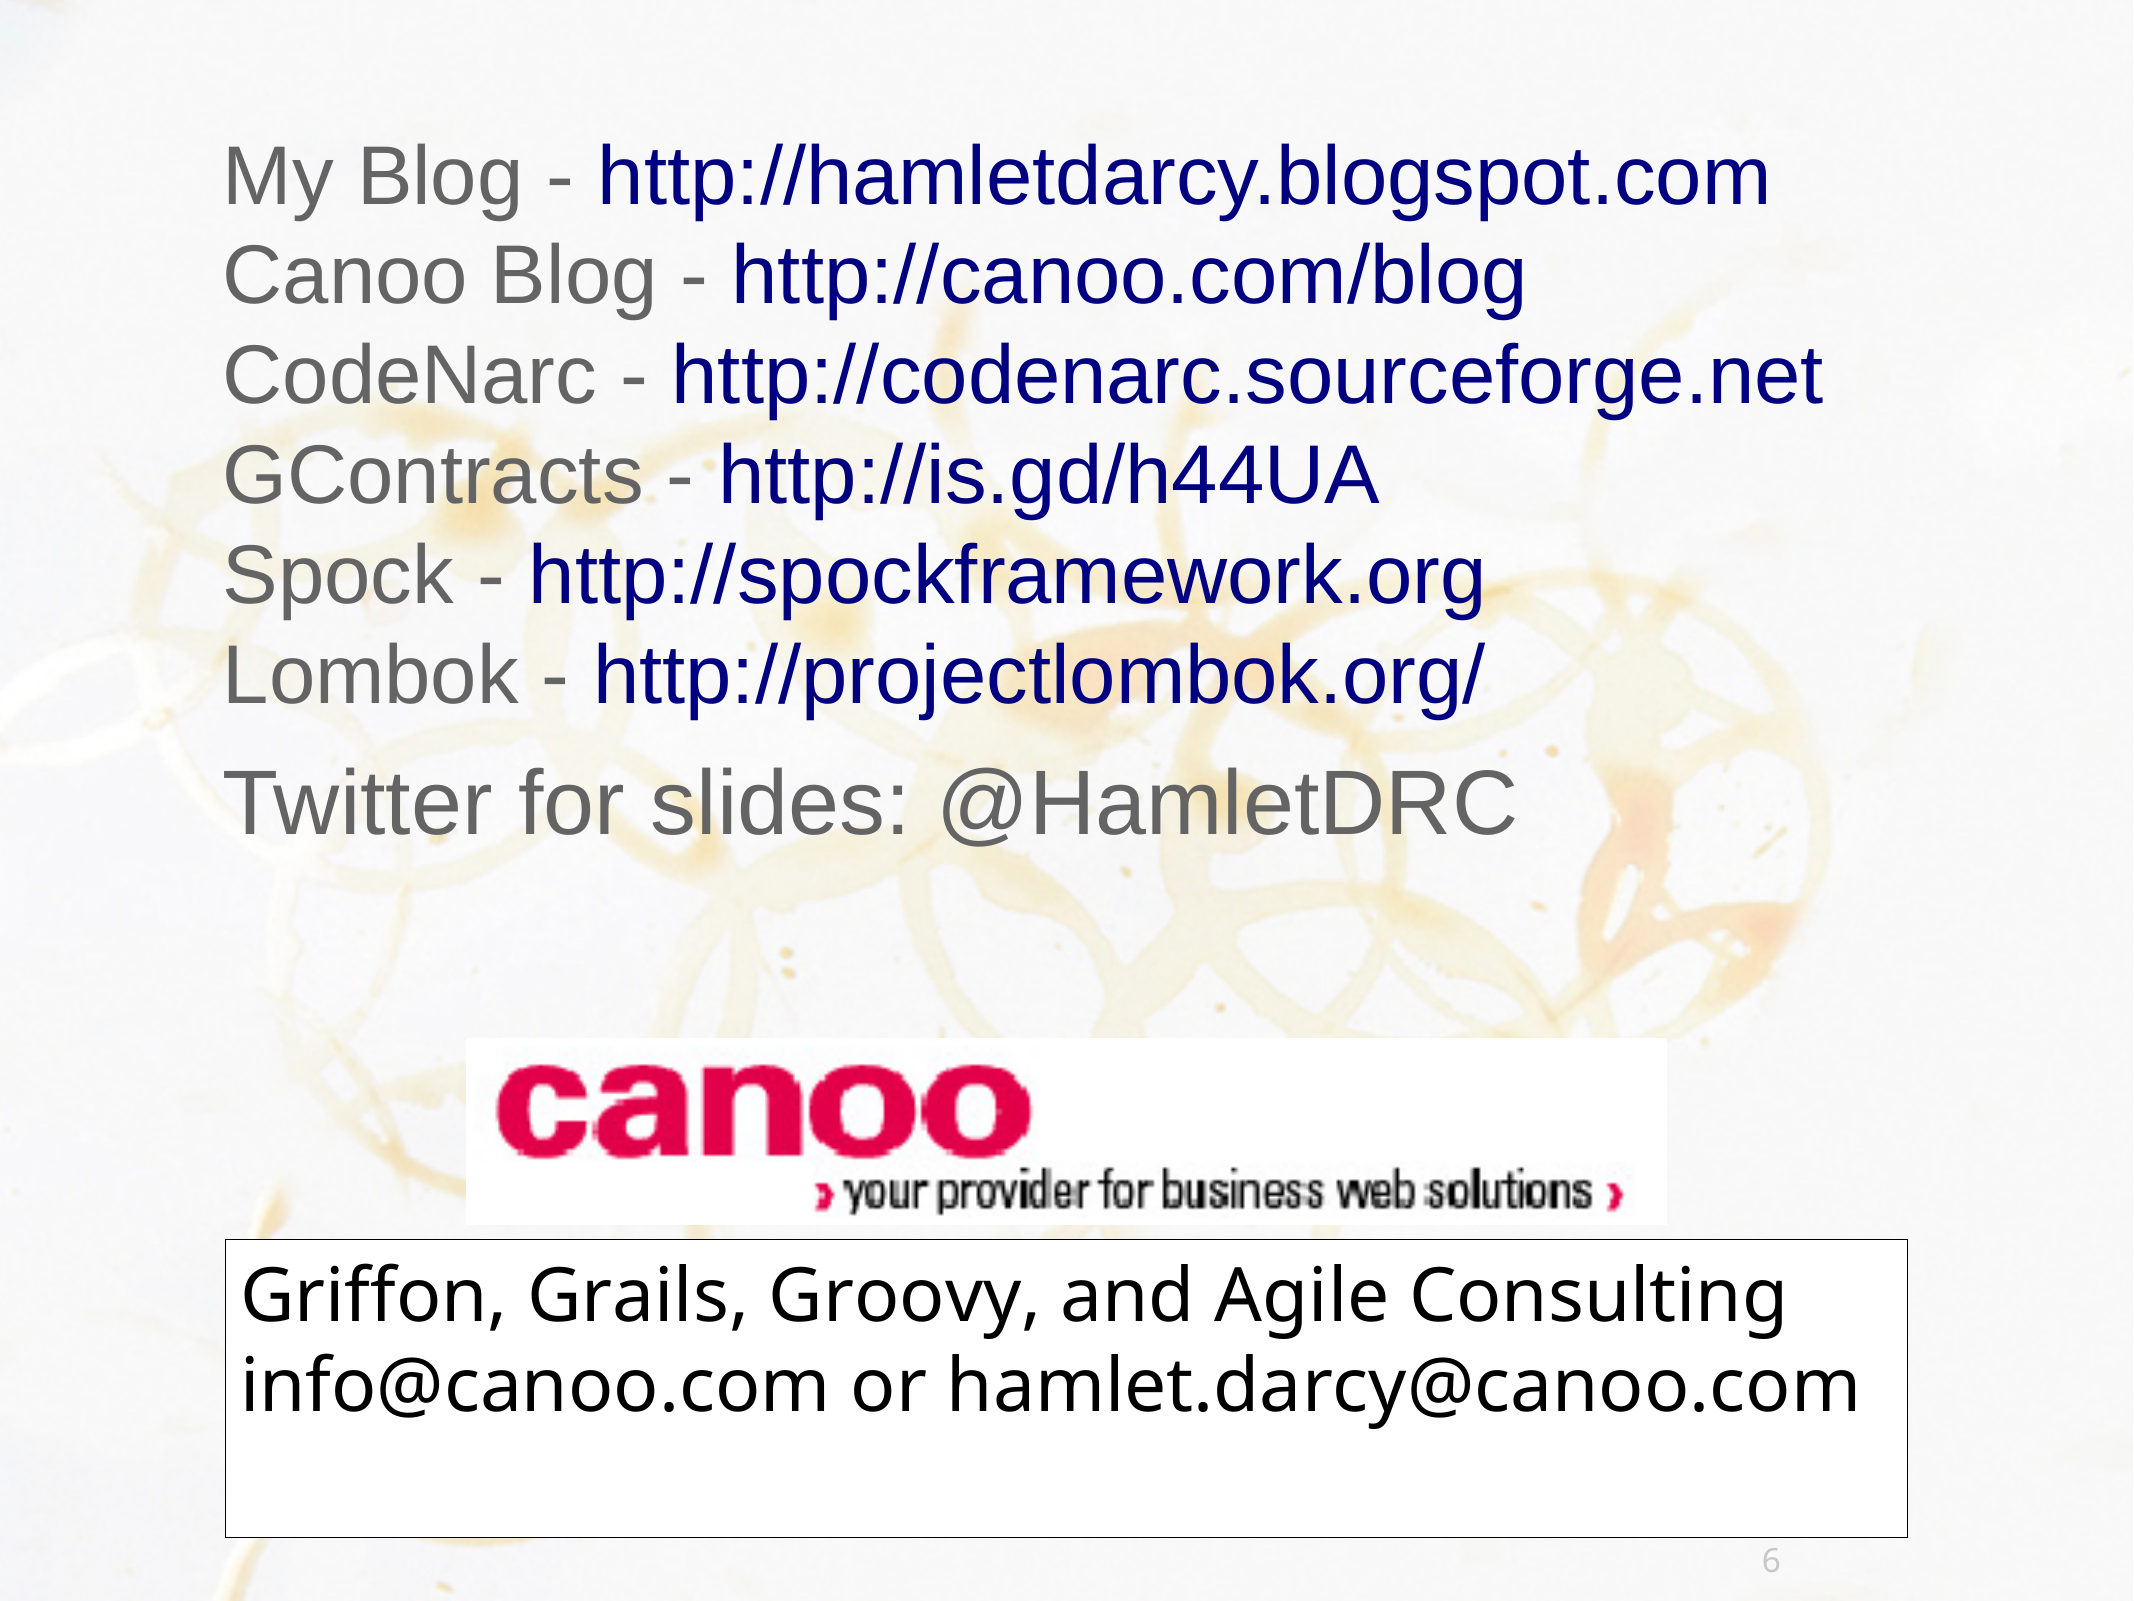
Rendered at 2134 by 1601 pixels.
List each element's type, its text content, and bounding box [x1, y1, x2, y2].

text_box Griffon, Grails, Groovy, and Agile Consulting info@canoo.com or hamlet.darcy@canoo.com [225, 1239, 1908, 1538]
list My Blog - http://hamletdarcy.blogspot.com Canoo Blog - http://canoo.com/blog CodeNarc - http://codenarc.sourceforge.net GContracts - http://is.gd/h44UA Spock - http://spockframework.org Lombok - http://projectlombok.org/ Twitter for slides: @HamletDRC [151, 112, 1982, 1051]
picture [0, 0, 2134, 1601]
